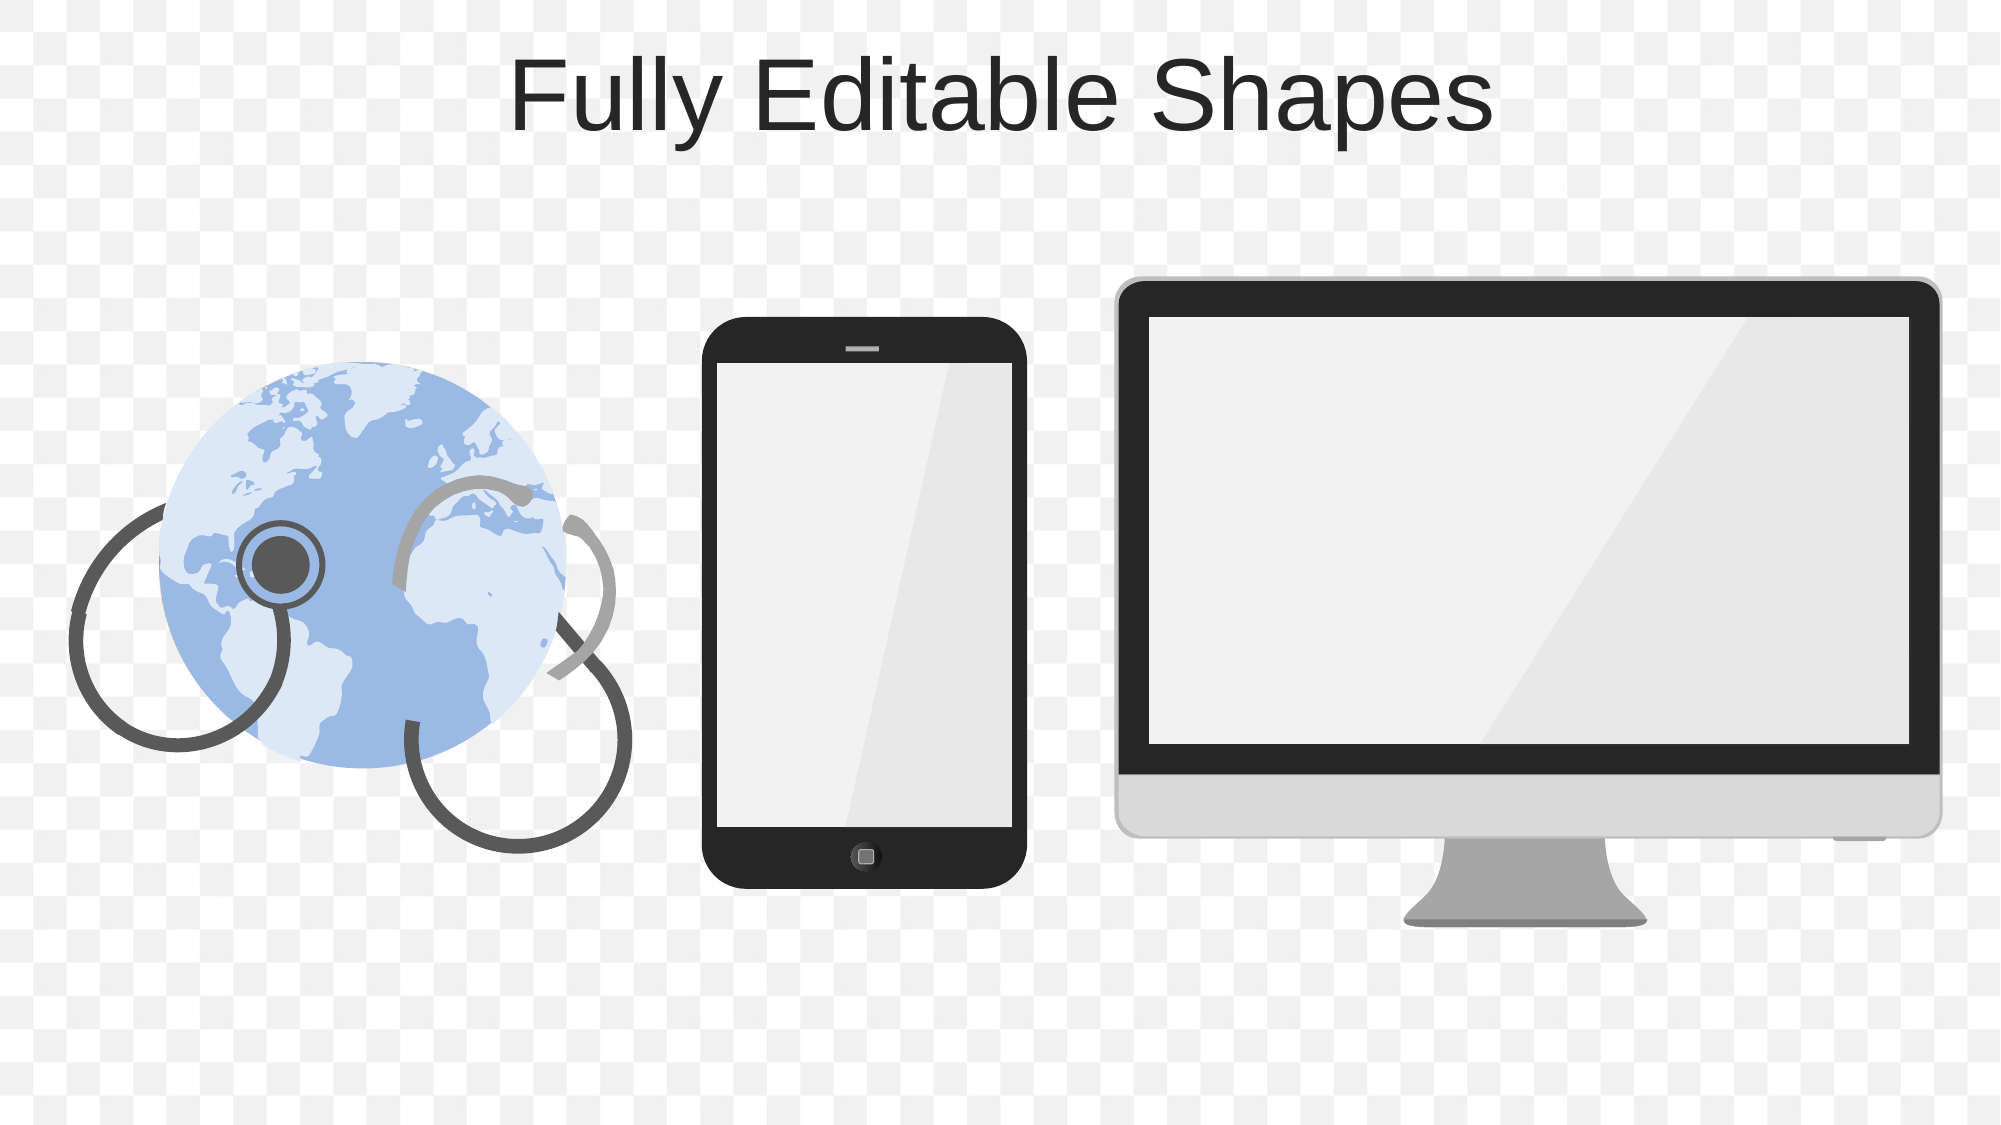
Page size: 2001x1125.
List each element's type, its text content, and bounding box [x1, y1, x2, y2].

picture [0, 0, 2001, 1125]
list Fully Editable Shapes [53, 40, 1952, 160]
text_box [701, 316, 1028, 889]
text_box [68, 362, 633, 854]
text_box [1114, 276, 1943, 928]
